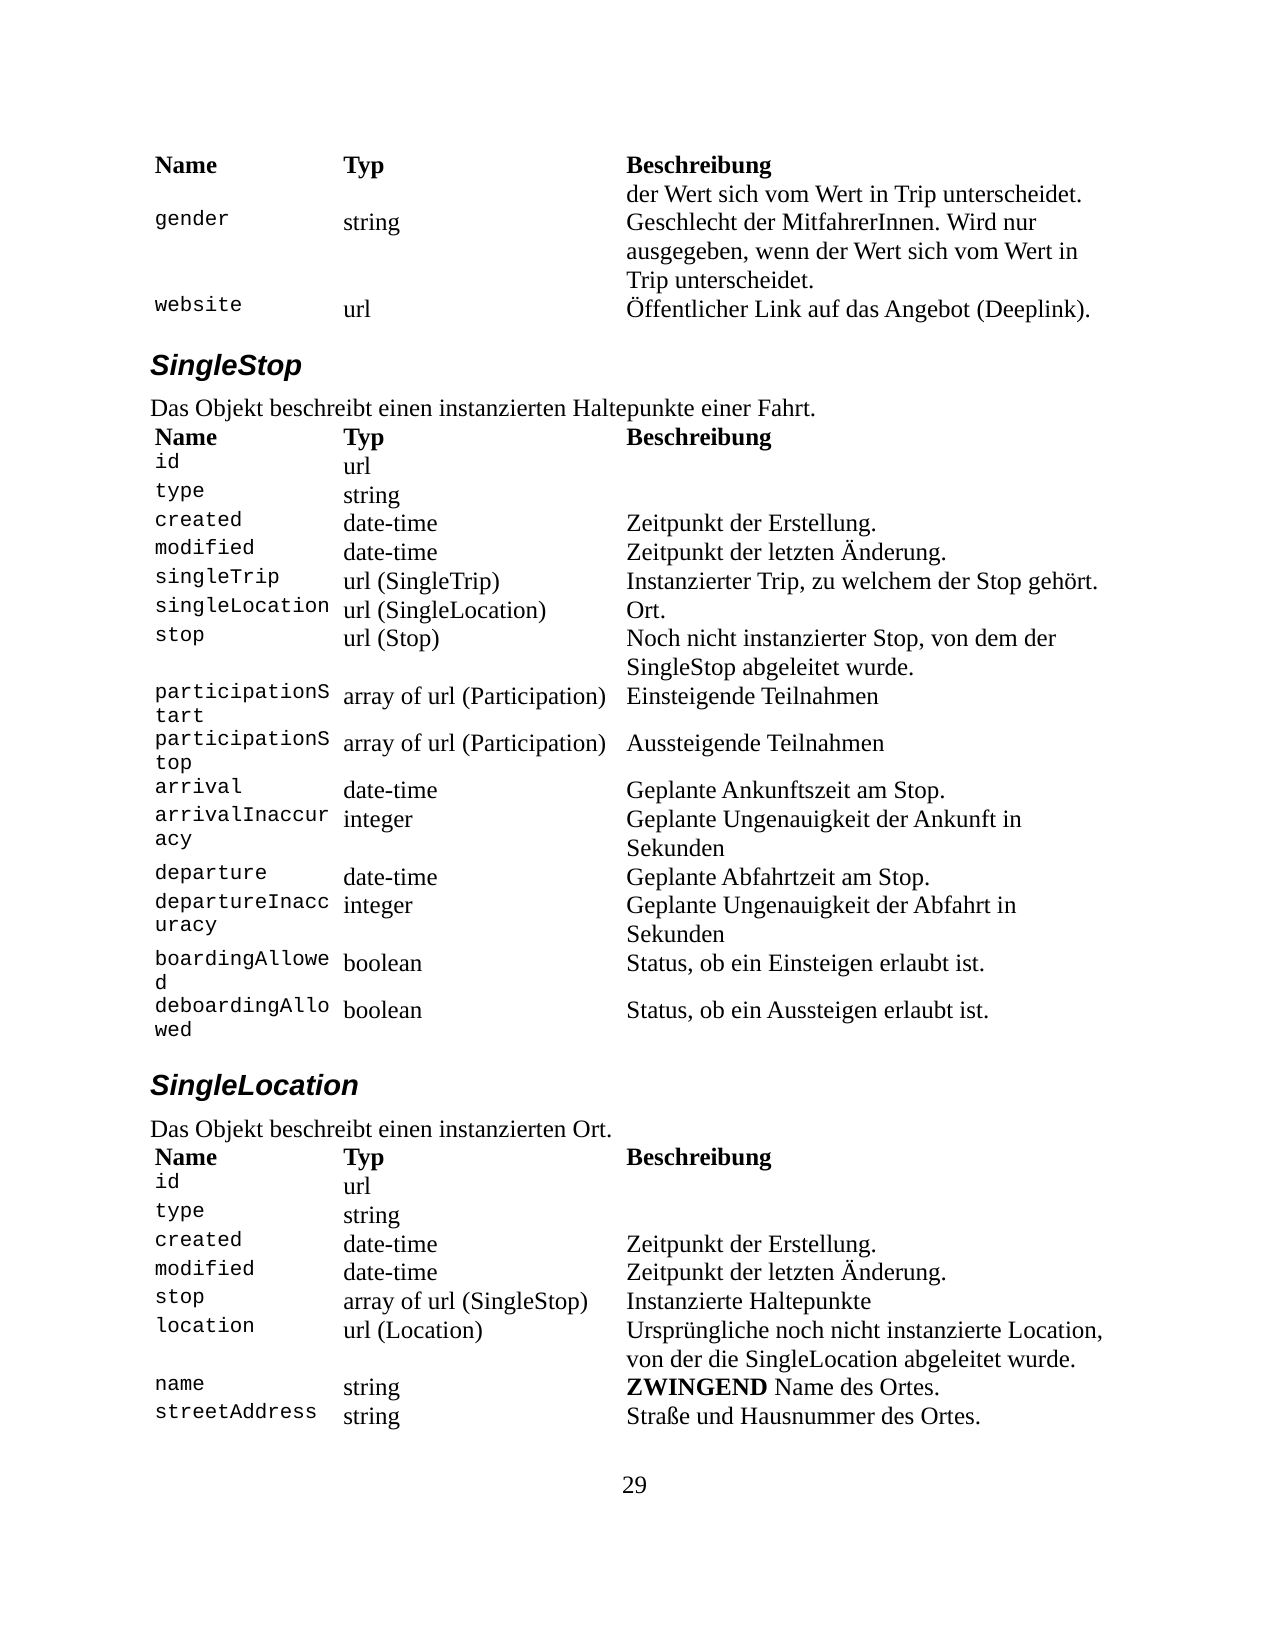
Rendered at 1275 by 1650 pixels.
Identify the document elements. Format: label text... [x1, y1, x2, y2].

table_cell arrivalInaccuracy [150, 804, 339, 862]
table_cell Zeitpunkt der letzten Änderung. [622, 537, 1125, 566]
table_cell gender [150, 208, 339, 294]
table_cell string [339, 480, 622, 508]
table_cell string [339, 1200, 622, 1229]
table_header Name [150, 1143, 339, 1171]
table_cell departureInaccuracy [150, 891, 339, 948]
table_cell Instanzierte Haltepunkte [622, 1286, 1125, 1315]
table_cell id [150, 1171, 339, 1200]
table_cell boolean [339, 995, 622, 1043]
table_cell arrival [150, 776, 339, 804]
table_cell Ort. [622, 595, 1125, 623]
table_cell string [339, 1373, 622, 1401]
table_cell stop [150, 1286, 339, 1315]
table_cell Geplante Abfahrtzeit am Stop. [622, 862, 1125, 891]
table_cell Ursprüngliche noch nicht instanzierte Location, von der die SingleLocation abgeleitet wurde. [622, 1315, 1125, 1372]
table_cell der Wert sich vom Wert in Trip unterscheidet. [622, 179, 1125, 207]
table_cell date-time [339, 1229, 622, 1257]
table_header Beschreibung [622, 150, 1125, 179]
table_cell created [150, 509, 339, 537]
table_cell integer [339, 804, 622, 862]
table_cell Einsteigende Teilnahmen [622, 681, 1125, 728]
table_cell Zeitpunkt der Erstellung. [622, 509, 1125, 537]
table_cell date-time [339, 537, 622, 566]
table_cell date-time [339, 509, 622, 537]
table_cell singleTrip [150, 566, 339, 595]
table_cell Zeitpunkt der Erstellung. [622, 1229, 1125, 1257]
text Das Objekt beschreibt einen instanzierten Ort. [150, 1114, 1125, 1142]
table_cell [622, 480, 1125, 508]
text Das Objekt beschreibt einen instanzierten Haltepunkte einer Fahrt. [150, 393, 1125, 422]
table_cell url (Stop) [339, 624, 622, 681]
table_cell Öffentlicher Link auf das Angebot (Deeplink). [622, 294, 1125, 322]
table_cell array of url (Participation) [339, 681, 622, 728]
table_cell participationStop [150, 728, 339, 776]
table_cell url [339, 1171, 622, 1200]
table_header Typ [339, 150, 622, 179]
table_header Name [150, 422, 339, 451]
table_cell Status, ob ein Einsteigen erlaubt ist. [622, 948, 1125, 995]
table_cell departure [150, 862, 339, 891]
subtitle SingleStop [150, 347, 1125, 381]
table_cell Noch nicht instanzierter Stop, von dem der SingleStop abgeleitet wurde. [622, 624, 1125, 681]
table_cell url [339, 294, 622, 322]
table_cell [339, 179, 622, 207]
table_cell url (Location) [339, 1315, 622, 1372]
table_cell id [150, 451, 339, 480]
table_cell Instanzierter Trip, zu welchem der Stop gehört. [622, 566, 1125, 595]
table_cell modified [150, 1258, 339, 1286]
table_header Typ [339, 422, 622, 451]
table_cell streetAddress [150, 1401, 339, 1430]
table_cell Geplante Ungenauigkeit der Ankunft in Sekunden [622, 804, 1125, 862]
table_cell participationStart [150, 681, 339, 728]
table_cell Geschlecht der MitfahrerInnen. Wird nur ausgegeben, wenn der Wert sich vom Wert in Trip unterscheidet. [622, 208, 1125, 294]
table_cell date-time [339, 776, 622, 804]
table_cell Status, ob ein Aussteigen erlaubt ist. [622, 995, 1125, 1043]
table_cell [622, 1171, 1125, 1200]
table_cell url (SingleTrip) [339, 566, 622, 595]
table_cell Straße und Hausnummer des Ortes. [622, 1401, 1125, 1430]
table_cell integer [339, 891, 622, 948]
table_cell url (SingleLocation) [339, 595, 622, 623]
table_cell array of url (Participation) [339, 728, 622, 776]
table_cell singleLocation [150, 595, 339, 623]
table_header Beschreibung [622, 1143, 1125, 1171]
table_cell boardingAllowed [150, 948, 339, 995]
table_cell created [150, 1229, 339, 1257]
table_cell modified [150, 537, 339, 566]
table_cell Geplante Ungenauigkeit der Abfahrt in Sekunden [622, 891, 1125, 948]
table_cell website [150, 294, 339, 322]
table_cell string [339, 1401, 622, 1430]
table_header Typ [339, 1143, 622, 1171]
subtitle SingleLocation [150, 1068, 1125, 1101]
table_cell name [150, 1373, 339, 1401]
table_cell Aussteigende Teilnahmen [622, 728, 1125, 776]
table_cell [150, 179, 339, 207]
table_cell date-time [339, 862, 622, 891]
table_cell type [150, 480, 339, 508]
table_cell Zeitpunkt der letzten Änderung. [622, 1258, 1125, 1286]
table_cell deboardingAllowed [150, 995, 339, 1043]
table_cell url [339, 451, 622, 480]
table_cell boolean [339, 948, 622, 995]
table_cell string [339, 208, 622, 294]
table_cell location [150, 1315, 339, 1372]
table_cell array of url (SingleStop) [339, 1286, 622, 1315]
table_cell [622, 1200, 1125, 1229]
table_cell type [150, 1200, 339, 1229]
table_header Name [150, 150, 339, 179]
table_cell Geplante Ankunftszeit am Stop. [622, 776, 1125, 804]
table_header Beschreibung [622, 422, 1125, 451]
table_cell stop [150, 624, 339, 681]
table_cell [622, 451, 1125, 480]
table_cell date-time [339, 1258, 622, 1286]
table_cell ZWINGEND Name des Ortes. [622, 1373, 1125, 1401]
